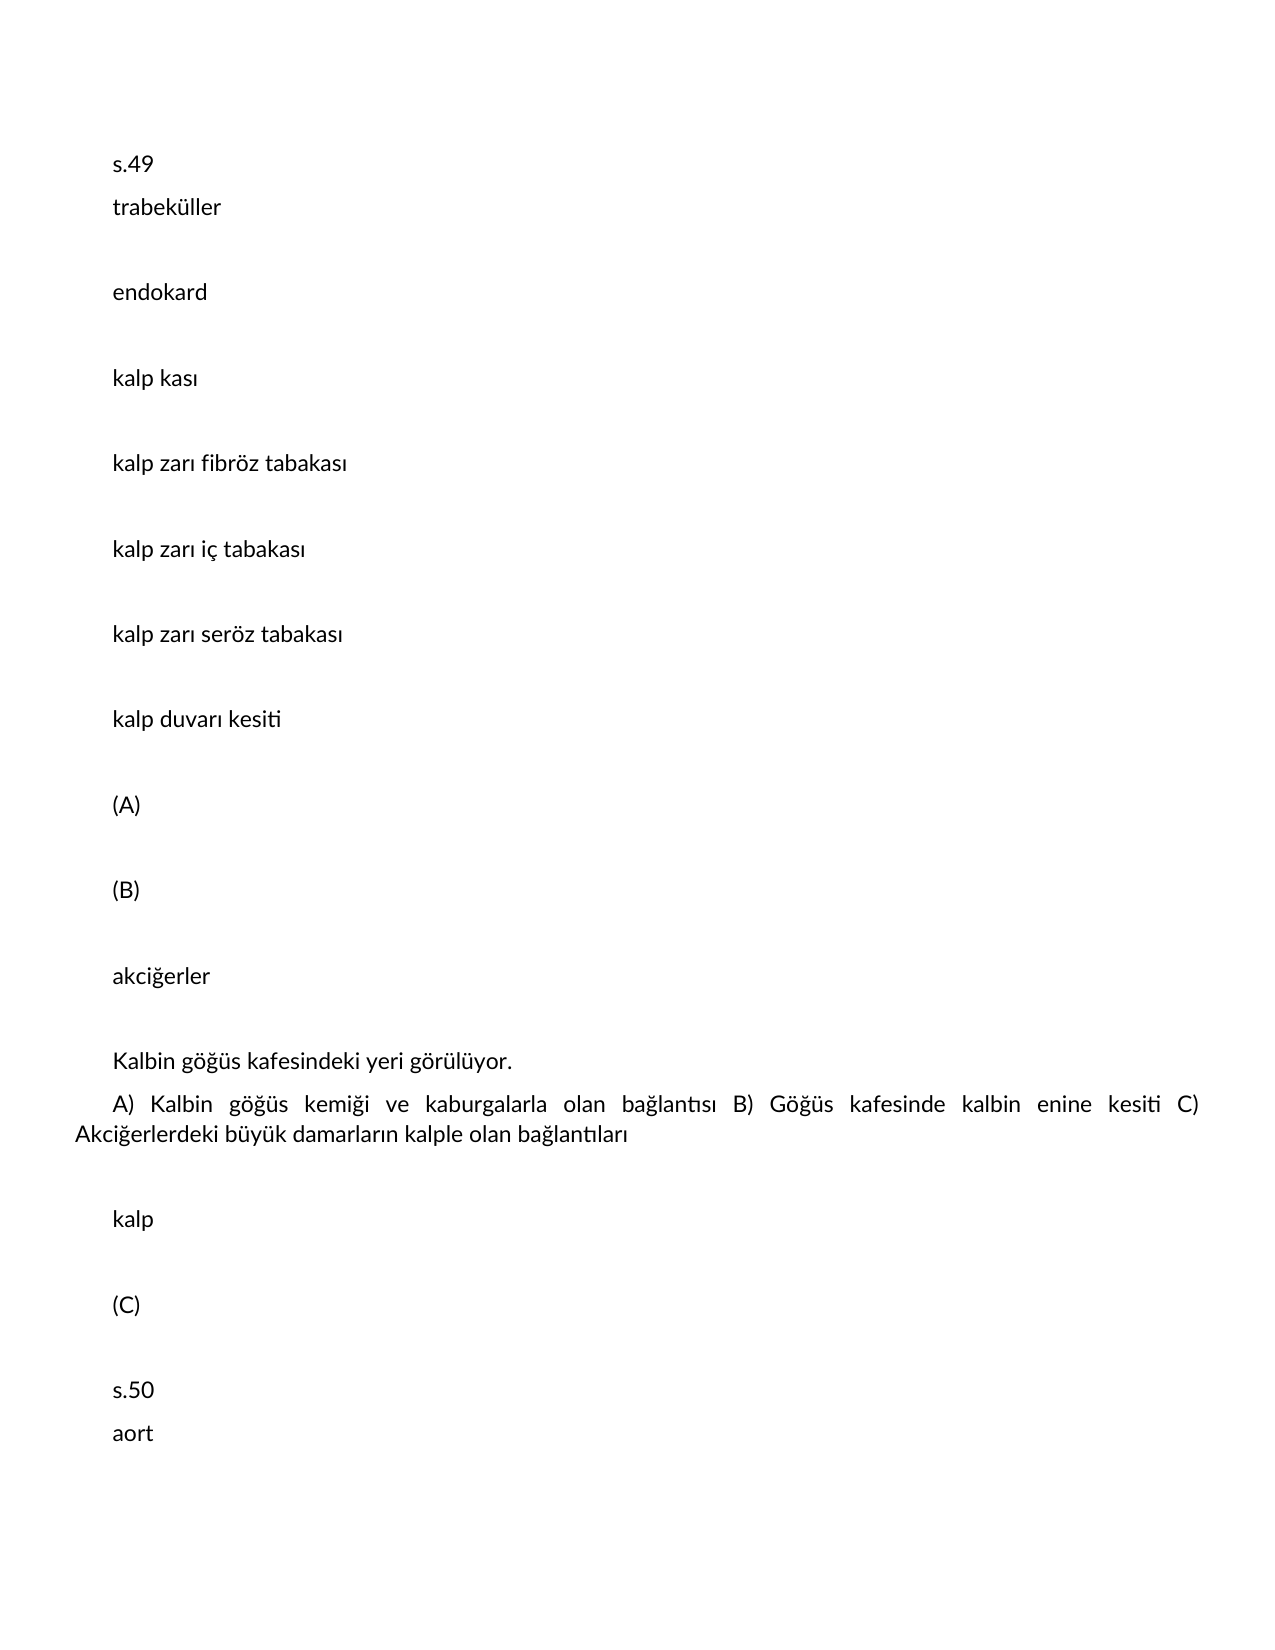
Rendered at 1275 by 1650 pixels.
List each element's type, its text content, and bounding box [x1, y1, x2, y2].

text endokard [75, 278, 1200, 306]
text kalp [75, 1205, 1200, 1233]
text kalp zarı fibröz tabakası [75, 449, 1200, 476]
text (C) [75, 1291, 1200, 1318]
text s.50 [75, 1376, 1200, 1403]
text A) Kalbin göğüs kemiği ve kaburgalarla olan bağlantısı B) Göğüs kafesinde kalbin enine kesiti C) Akciğerlerdeki büyük damarların kalple olan bağlantıları [75, 1089, 1200, 1147]
text kalp duvarı kesiti [75, 705, 1200, 733]
text Kalbin göğüs kafesindeki yeri görülüyor. [75, 1047, 1200, 1074]
text kalp zarı seröz tabakası [75, 620, 1200, 647]
text kalp zarı iç tabakası [75, 534, 1200, 562]
text kalp kası [75, 363, 1200, 391]
text trabeküller [75, 193, 1200, 220]
text (B) [75, 876, 1200, 903]
text (A) [75, 791, 1200, 818]
text aort [75, 1419, 1200, 1446]
text s.49 [75, 150, 1200, 177]
text akciğerler [75, 961, 1200, 989]
